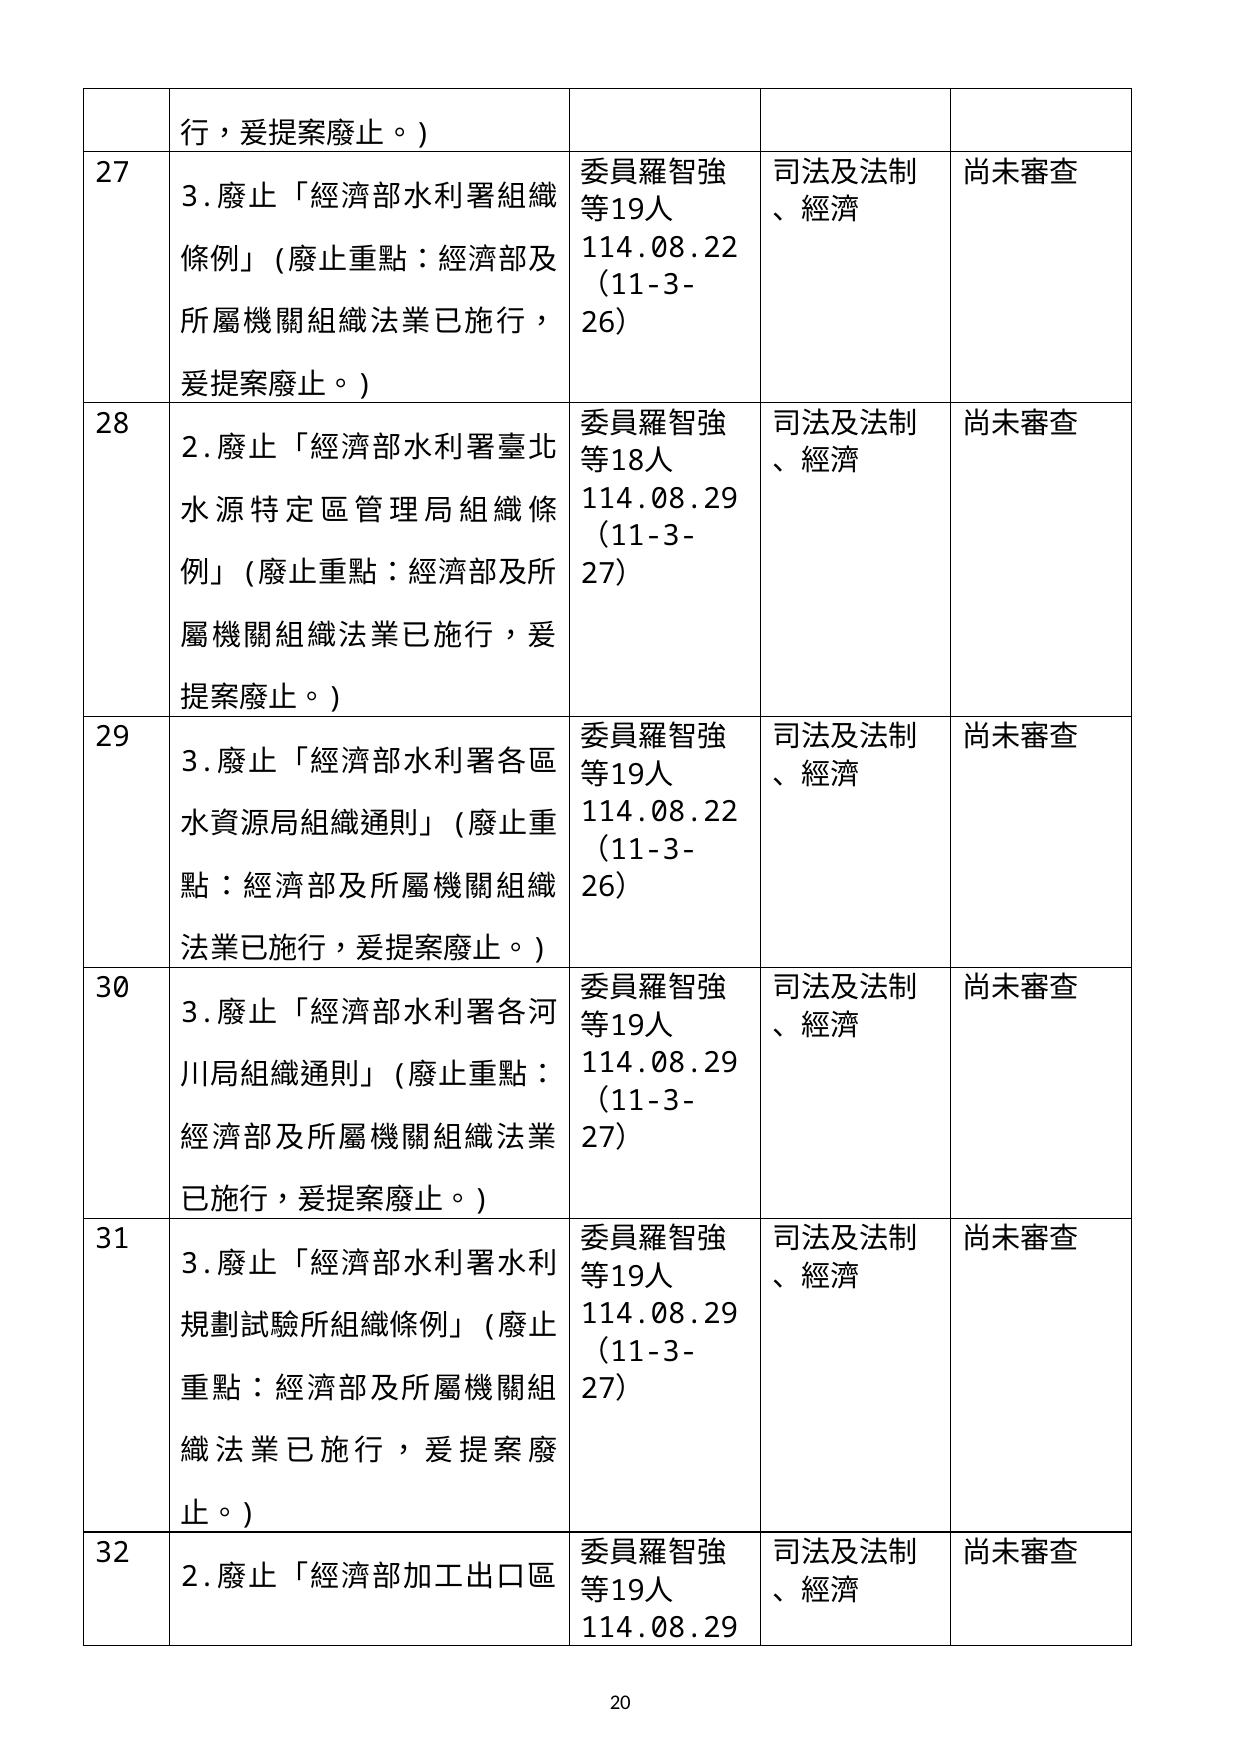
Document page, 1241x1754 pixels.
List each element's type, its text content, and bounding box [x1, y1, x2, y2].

table_cell 29 [84, 717, 169, 967]
table_cell 30 [84, 968, 169, 1218]
table_cell [761, 89, 950, 151]
table_cell 尚未審查 [951, 717, 1131, 967]
table_cell 司法及法制、經濟 [761, 1219, 950, 1531]
table_cell 委員羅智強 等19人 114.08.22 （11-3-26） [570, 152, 760, 402]
table_cell 尚未審查 [951, 968, 1131, 1218]
table_cell 2.廢止「經濟部加工出口區 [170, 1533, 569, 1645]
table_cell 31 [84, 1219, 169, 1531]
table_cell 委員羅智強 等19人 114.08.29 （11-3-27） [570, 1219, 760, 1531]
table_cell [951, 89, 1131, 151]
table_cell 28 [84, 403, 169, 716]
table_cell 司法及法制、經濟 [761, 1533, 950, 1645]
table_cell 委員羅智強 等19人 114.08.29 [570, 1533, 760, 1645]
table_cell 委員羅智強 等19人 114.08.29 （11-3-27） [570, 968, 760, 1218]
table_cell 3.廢止「經濟部水利署各區水資源局組織通則」(廢止重點：經濟部及所屬機關組織法業已施行，爰提案廢止。) [170, 717, 569, 967]
table_cell 2.廢止「經濟部水利署臺北水源特定區管理局組織條例」(廢止重點：經濟部及所屬機關組織法業已施行，爰提案廢止。) [170, 403, 569, 716]
table_cell [570, 89, 760, 151]
table_cell 尚未審查 [951, 403, 1131, 716]
table_cell 委員羅智強 等19人 114.08.22 （11-3-26） [570, 717, 760, 967]
table_cell 3.廢止「經濟部水利署各河川局組織通則」(廢止重點：經濟部及所屬機關組織法業已施行，爰提案廢止。) [170, 968, 569, 1218]
table_cell 司法及法制、經濟 [761, 403, 950, 716]
table_cell 27 [84, 152, 169, 402]
table_cell 司法及法制、經濟 [761, 717, 950, 967]
table_cell 尚未審查 [951, 152, 1131, 402]
table_cell [84, 89, 169, 151]
table_cell 行，爰提案廢止。) [170, 89, 569, 151]
table_cell 尚未審查 [951, 1219, 1131, 1531]
table_cell 委員羅智強 等18人 114.08.29 （11-3-27） [570, 403, 760, 716]
table_cell 32 [84, 1533, 169, 1645]
table_cell 3.廢止「經濟部水利署組織條例」(廢止重點：經濟部及所屬機關組織法業已施行，爰提案廢止。) [170, 152, 569, 402]
table_cell 司法及法制、經濟 [761, 968, 950, 1218]
table_cell 尚未審查 [951, 1533, 1131, 1645]
table_cell 司法及法制、經濟 [761, 152, 950, 402]
table_cell 3.廢止「經濟部水利署水利規劃試驗所組織條例」(廢止重點：經濟部及所屬機關組織法業已施行，爰提案廢止。) [170, 1219, 569, 1531]
